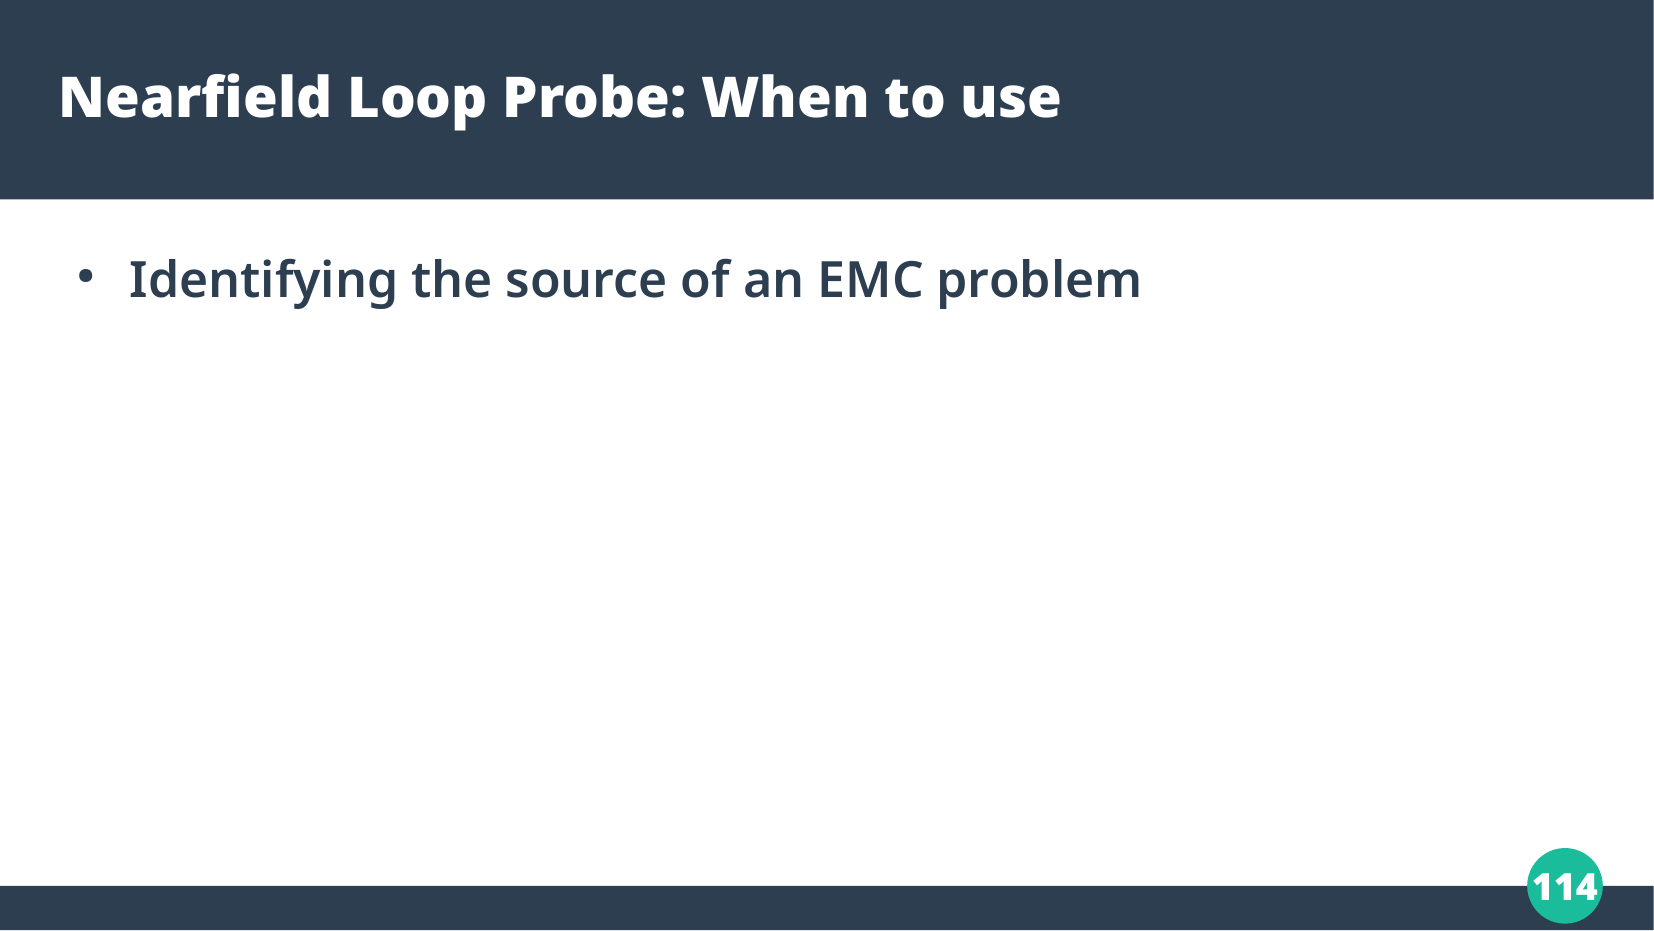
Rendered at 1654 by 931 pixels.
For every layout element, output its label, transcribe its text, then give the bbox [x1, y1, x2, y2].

title Nearfield Loop Probe: When to use [59, 37, 1595, 155]
list Identifying the source of an EMC problem [59, 243, 1595, 864]
